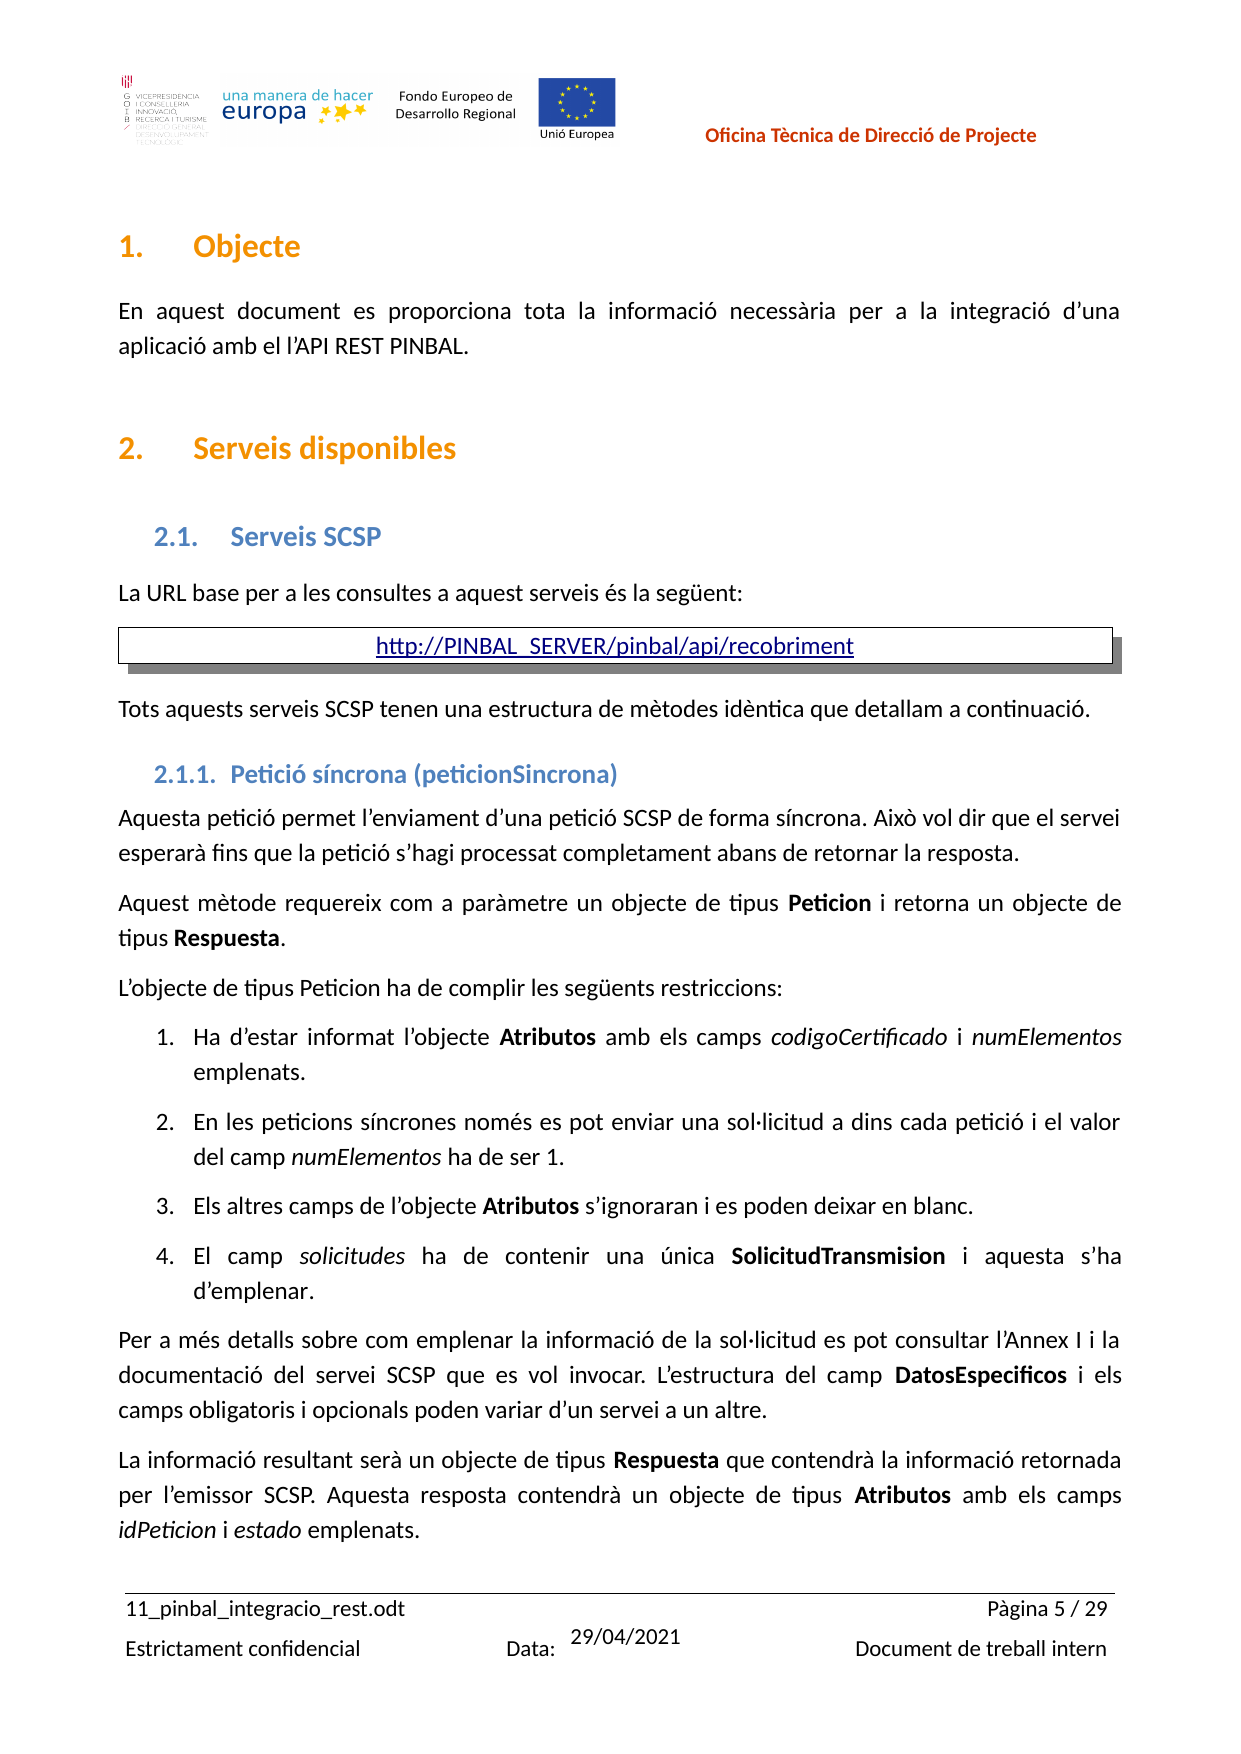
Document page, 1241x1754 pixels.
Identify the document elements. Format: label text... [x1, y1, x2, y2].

subtitle Serveis disponibles [118, 427, 1122, 468]
list Ha d’estar informat l’objecte Atributos amb els camps codigoCertificado i numElementos emplenats. [156, 1021, 1122, 1087]
text http://PINBAL_SERVER/pinbal/api/recobriment [119, 628, 1112, 663]
text En aquest document es proporciona tota la informació necessària per a la integració d’una aplicació amb el l’API REST PINBAL. [118, 295, 1122, 361]
subtitle Objecte [118, 225, 1122, 266]
picture [219, 73, 621, 147]
text L’objecte de tipus Peticion ha de complir les següents restriccions: [118, 972, 1122, 1002]
list Els altres camps de l’objecte Atributos s’ignoraran i es poden deixar en blanc. [156, 1190, 1122, 1221]
text Tots aquests serveis SCSP tenen una estructura de mètodes idèntica que detallam a continuació. [118, 693, 1122, 723]
text La URL base per a les consultes a aquest serveis és la següent: [118, 577, 1122, 608]
list En les peticions síncrones només es pot enviar una sol·licitud a dins cada petició i el valor del camp numElementos ha de ser 1. [156, 1106, 1122, 1171]
text Per a més detalls sobre com emplenar la informació de la sol·licitud es pot consultar l’Annex I i la documentació del servei SCSP que es vol invocar. L’estructura del camp DatosEspecificos i els camps obligatoris i opcionals poden variar d’un servei a un altre. [118, 1324, 1122, 1425]
list El camp solicitudes ha de contenir una única SolicitudTransmision i aquesta s’ha d’emplenar. [156, 1240, 1122, 1306]
picture [118, 73, 213, 147]
text Aquesta petició permet l’enviament d’una petició SCSP de forma síncrona. Això vol dir que el servei esperarà fins que la petició s’hagi processat completament abans de retornar la resposta. [118, 802, 1122, 868]
text Aquest mètode requereix com a paràmetre un objecte de tipus Peticion i retorna un objecte de tipus Respuesta. [118, 887, 1122, 953]
subtitle Petició síncrona (peticionSincrona) [153, 757, 1122, 790]
text La informació resultant serà un objecte de tipus Respuesta que contendrà la informació retornada per l’emissor SCSP. Aquesta resposta contendrà un objecte de tipus Atributos amb els camps idPeticion i estado emplenats. [118, 1444, 1122, 1545]
subtitle Serveis SCSP [153, 518, 1122, 553]
